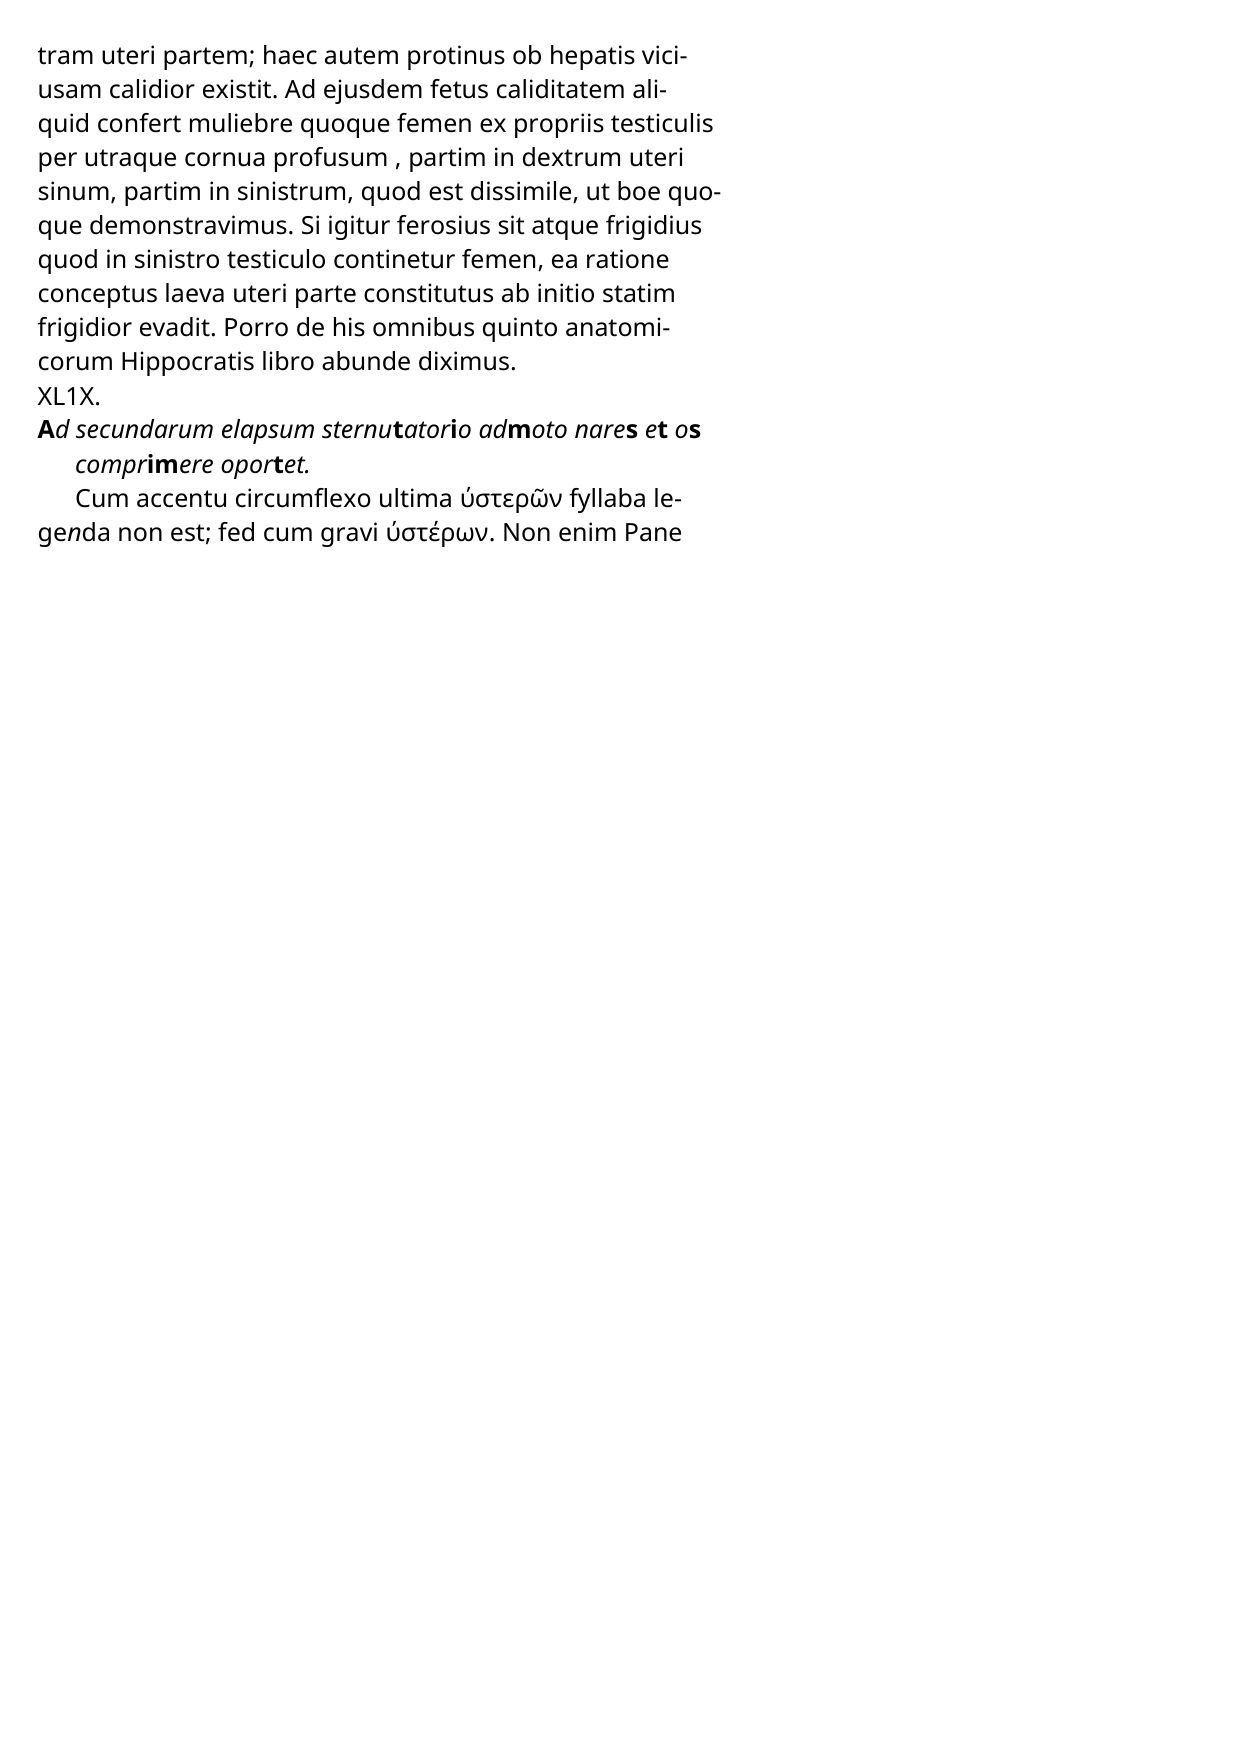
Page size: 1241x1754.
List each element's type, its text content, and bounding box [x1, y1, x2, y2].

text Ad secundarum elapsum sternutatorio admoto nares et os comprimere oportet. [37, 412, 1203, 480]
text tram uteri partem; haec autem protinus ob hepatis vici- usam calidior existit. Ad ejusdem fetus caliditatem ali- quid confert muliebre quoque femen ex propriis testiculis per utraque cornua profusum , partim in dextrum uteri sinum, partim in sinistrum, quod est dissimile, ut boe quo- que demonstravimus. Si igitur ferosius sit atque frigidius quod in sinistro testiculo continetur femen, ea ratione conceptus laeva uteri parte constitutus ab initio statim frigidior evadit. Porro de his omnibus quinto anatomi- corum Hippocratis libro abunde diximus. [37, 37, 1203, 378]
text Cum accentu circumflexo ultima ύστερῶν fyllaba le- genda non est; fed cum gravi ύστέρων. Non enim Pane [37, 480, 1203, 548]
text XL1X. [37, 378, 1203, 412]
